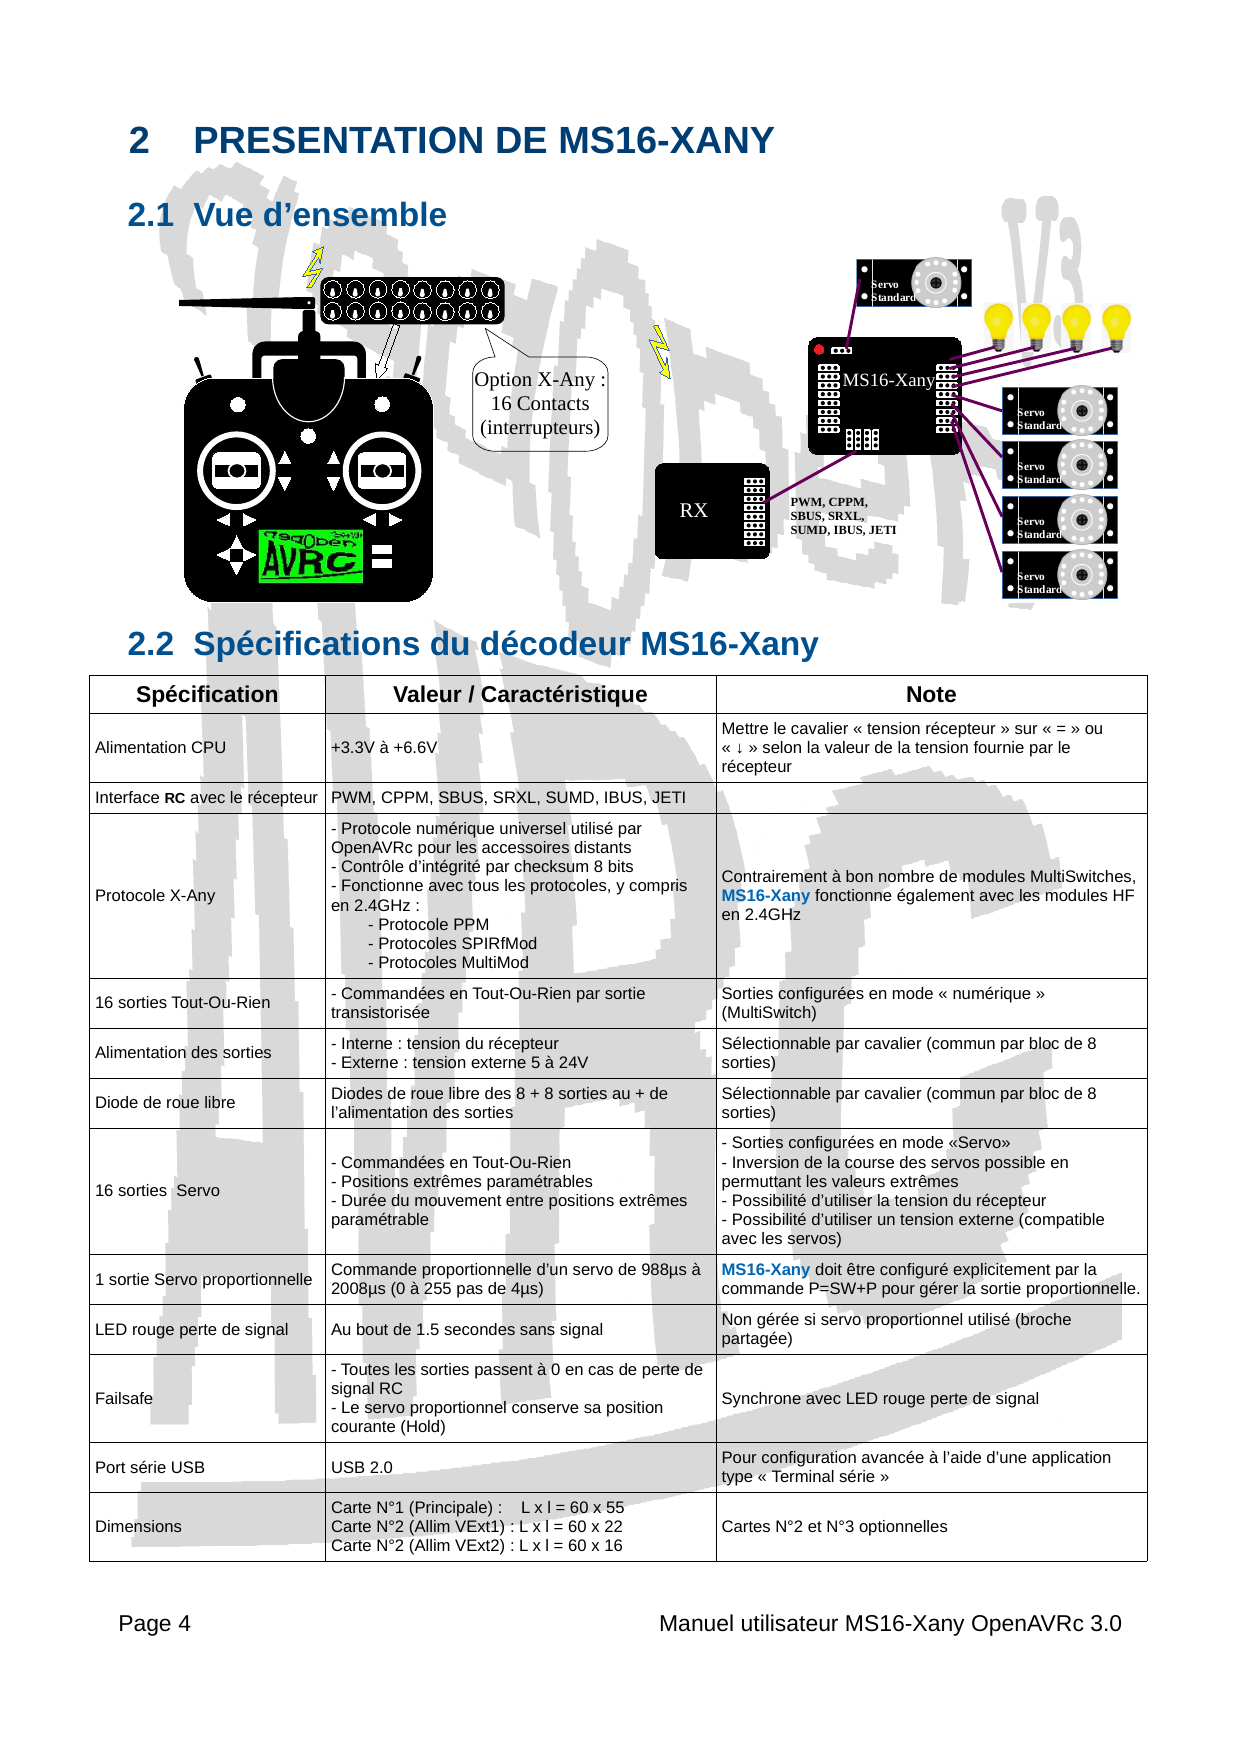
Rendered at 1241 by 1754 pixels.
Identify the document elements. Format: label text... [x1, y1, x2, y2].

table_cell Sélectionnable par cavalier (commun par bloc de 8 sorties) [717, 1029, 1147, 1078]
table_cell LED rouge perte de signal [90, 1305, 325, 1354]
table_cell Commande proportionnelle d’un servo de 988µs à 2008µs (0 à 255 pas de 4µs) [326, 1255, 716, 1304]
picture [1021, 303, 1052, 352]
table_cell Sélectionnable par cavalier (commun par bloc de 8 sorties) [717, 1079, 1147, 1127]
picture [1101, 303, 1132, 353]
table_cell Au bout de 1.5 secondes sans signal [326, 1305, 716, 1354]
table_cell Non gérée si servo proportionnel utilisé (broche partagée) [717, 1305, 1147, 1354]
table_cell - Sorties configurées en mode «Servo» - Inversion de la course des servos possible en permuttant les valeurs extrêmes - Possibilité d’utiliser la tension du récepteur - Possibilité d’utiliser un tension externe (compatible avec les servos) [717, 1129, 1147, 1254]
table_header Spécification [90, 676, 325, 713]
table_cell 16 sorties Tout-Ou-Rien [90, 979, 325, 1028]
table_cell Port série USB [90, 1443, 325, 1492]
table_cell Mettre le cavalier « tension récepteur » sur « = » ou « ↓ » selon la valeur de la tension fournie par le récepteur [717, 714, 1147, 782]
table_cell Alimentation CPU [90, 714, 325, 782]
subtitle Vue d’ensemble [118, 195, 1122, 234]
table_cell PWM, CPPM, SBUS, SRXL, SUMD, IBUS, JETI [326, 783, 716, 813]
table_cell Carte N°1 (Principale) : L x l = 60 x 55 Carte N°2 (Allim VExt1) : L x l = 60 x 22 Carte N°2 (Allim VExt2) : L x l = 60 x 16 [326, 1493, 716, 1561]
table_cell Contrairement à bon nombre de modules MultiSwitches, MS16-Xany fonctionne également avec les modules HF en 2.4GHz [717, 814, 1147, 978]
picture [1061, 303, 1092, 353]
table_cell MS16-Xany doit être configuré explicitement par la commande P=SW+P pour gérer la sortie proportionnelle. [717, 1255, 1147, 1304]
table_cell - Commandées en Tout-Ou-Rien par sortie transistorisée [326, 979, 716, 1028]
table_header Valeur / Caractéristique [326, 676, 716, 713]
picture [1002, 382, 1121, 603]
table_cell Diodes de roue libre des 8 + 8 sorties au + de l’alimentation des sorties [326, 1079, 716, 1127]
table_cell [717, 783, 1147, 813]
table_cell Alimentation des sorties [90, 1029, 325, 1078]
table_cell Interface RC avec le récepteur [90, 783, 325, 813]
picture [257, 529, 364, 584]
table_header Note [717, 676, 1147, 713]
subtitle Spécifications du décodeur MS16-Xany [118, 624, 1122, 663]
table_cell Pour configuration avancée à l’aide d’une application type « Terminal série » [717, 1443, 1147, 1492]
table_cell Cartes N°2 et N°3 optionnelles [717, 1493, 1147, 1561]
table_cell Protocole X-Any [90, 814, 325, 978]
table_cell 16 sorties Servo [90, 1129, 325, 1254]
subtitle PRESENTATION DE MS16-XANY [118, 118, 1122, 162]
table_cell - Toutes les sorties passent à 0 en cas de perte de signal RC - Le servo proportionnel conserve sa position courante (Hold) [326, 1355, 716, 1442]
table_cell Sorties configurées en mode « numérique » (MultiSwitch) [717, 979, 1147, 1028]
picture [983, 302, 1014, 352]
table_cell Diode de roue libre [90, 1079, 325, 1127]
table_cell - Protocole numérique universel utilisé par OpenAVRc pour les accessoires distants - Contrôle d’intégrité par checksum 8 bits - Fonctionne avec tous les protocoles, y compris en 2.4GHz : - Protocole PPM - Protocoles SPIRfMod - Protocoles MultiMod [326, 814, 716, 978]
table_cell Failsafe [90, 1355, 325, 1442]
table_cell Synchrone avec LED rouge perte de signal [717, 1355, 1147, 1442]
table_cell 1 sortie Servo proportionnelle [90, 1255, 325, 1304]
picture [856, 255, 975, 312]
table_cell +3.3V à +6.6V [326, 714, 716, 782]
table_cell Dimensions [90, 1493, 325, 1561]
table_cell USB 2.0 [326, 1443, 716, 1492]
table_cell - Commandées en Tout-Ou-Rien - Positions extrêmes paramétrables - Durée du mouvement entre positions extrêmes paramétrable [326, 1129, 716, 1254]
table_cell - Interne : tension du récepteur - Externe : tension externe 5 à 24V [326, 1029, 716, 1078]
